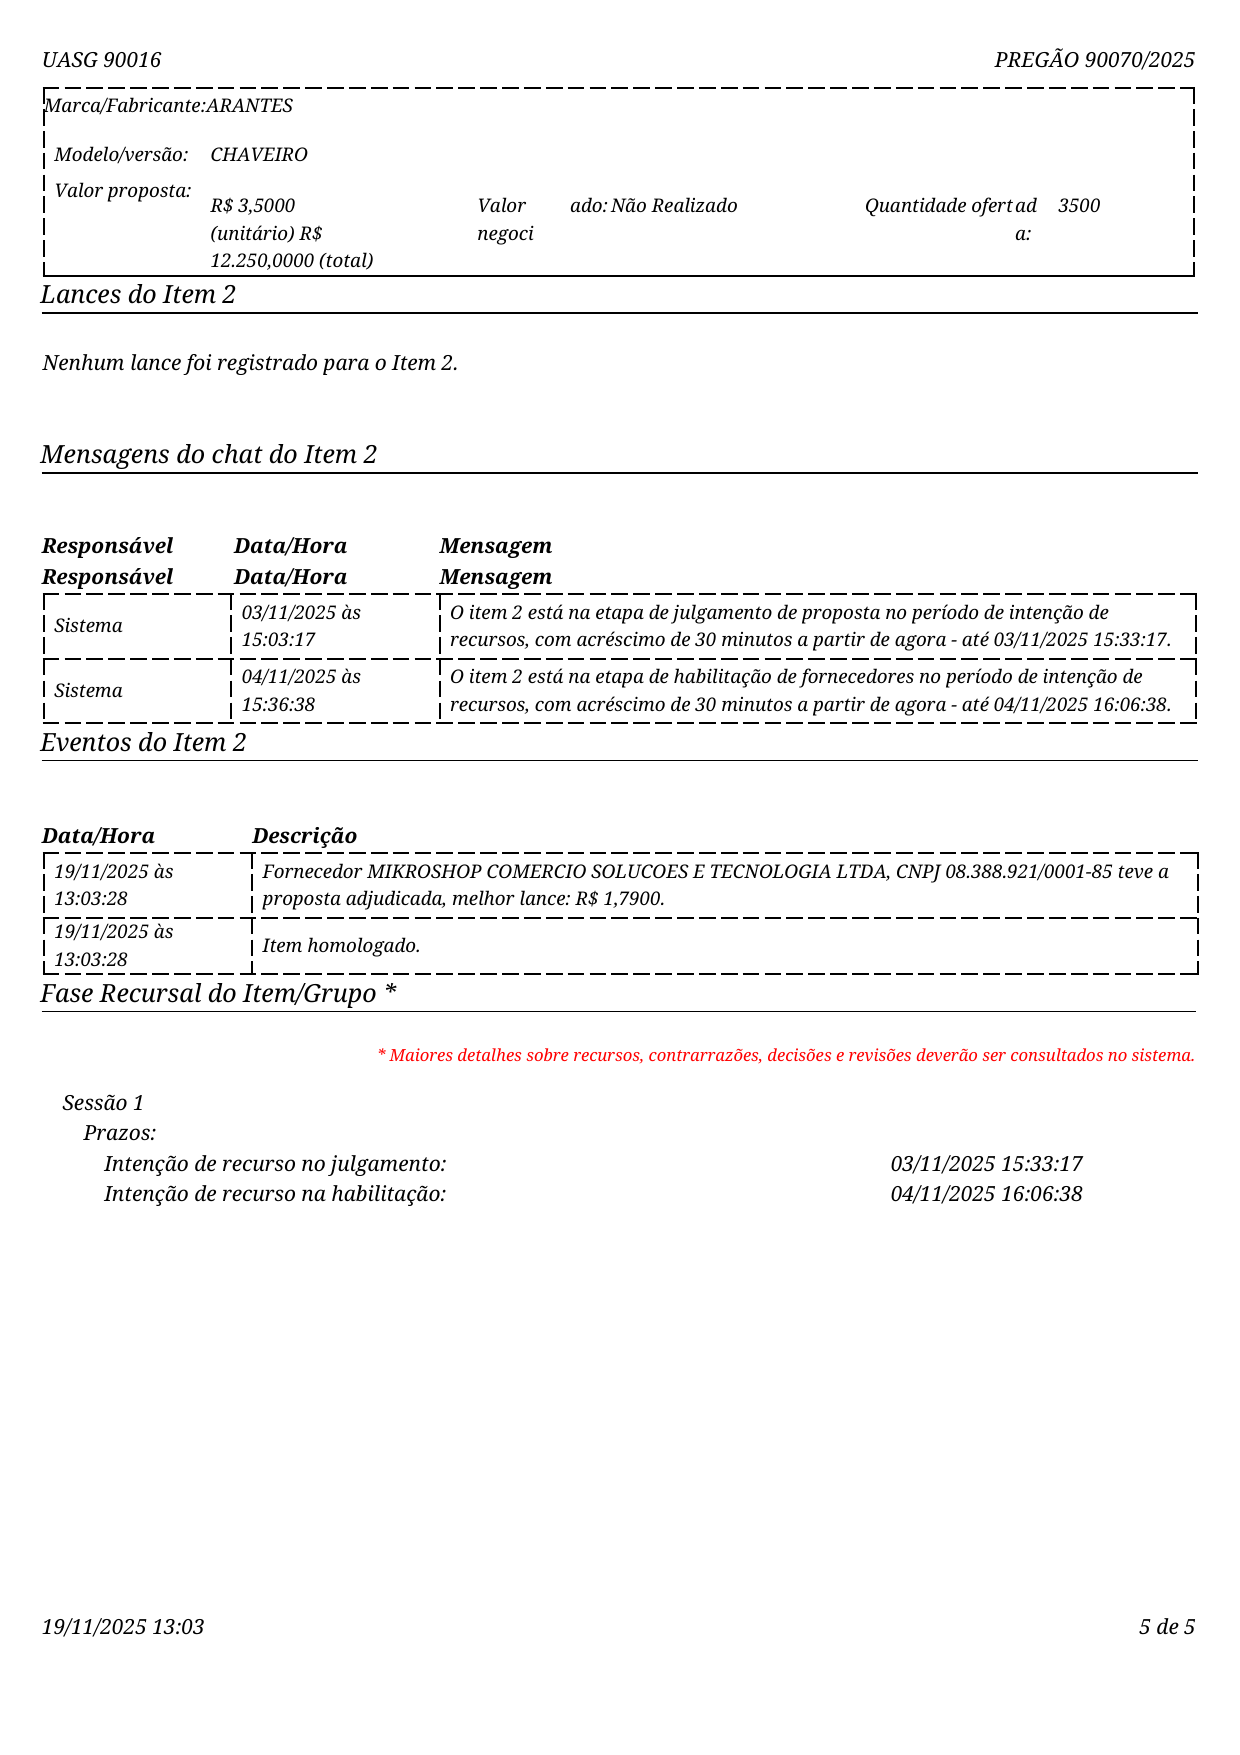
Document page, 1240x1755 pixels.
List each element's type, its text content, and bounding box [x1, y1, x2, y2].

table_cell [450, 188, 477, 274]
table_cell R$ 3,5000 (unitário) R$ 12.250,0000 (total) [199, 188, 450, 274]
table_cell [1017, 87, 1194, 138]
table_cell [450, 139, 477, 188]
text Mensagens do chat do Item 2 [40, 437, 1198, 471]
table_cell ada: [1017, 188, 1048, 274]
text * Maiores detalhes sobre recursos, contrarrazões, decisões e revisões deverão ser consultados no sistema. [42, 1044, 1198, 1067]
table_cell Intenção de recurso no julgamento: [63, 1149, 518, 1179]
table_cell 19/11/2025 às 13:03:28 [44, 917, 252, 973]
table_header [518, 1088, 1085, 1149]
table_cell Item homologado. [252, 917, 1198, 973]
table_cell [1017, 139, 1194, 188]
text Data/Hora Descrição [42, 821, 1198, 850]
table_cell Modelo/versão: Valor proposta: [44, 139, 199, 274]
table_cell O item 2 está na etapa de habilitação de fornecedores no período de intenção de recursos, com acréscimo de 30 minutos a partir de agora - até 04/11/2025 16:06:38. [440, 658, 1196, 722]
text Lances do Item 2 [40, 277, 1198, 311]
text Nenhum lance foi registrado para o Item 2. [42, 348, 1198, 376]
table_header Fornecedor MIKROSHOP COMERCIO SOLUCOES E TECNOLOGIA LTDA, CNPJ 08.388.921/0001-85 teve a proposta adjudicada, melhor lance: R$ 1,7900. [252, 852, 1198, 917]
table_cell 3500 [1048, 188, 1194, 274]
table_cell [844, 87, 1017, 138]
text Eventos do Item 2 [40, 724, 1198, 758]
table_cell [477, 139, 577, 188]
table_header Sessão 1 Prazos: [63, 1088, 518, 1149]
table_cell Valor negoci [477, 188, 577, 274]
table_cell 04/11/2025 às 15:36:38 [231, 658, 439, 722]
table_cell 03/11/2025 15:33:17 [518, 1149, 1085, 1179]
text Responsável Data/Hora Mensagem [42, 562, 1198, 591]
table_header O item 2 está na etapa de julgamento de proposta no período de intenção de recursos, com acréscimo de 30 minutos a partir de agora - até 03/11/2025 15:33:17. [440, 593, 1196, 658]
text Responsável Data/Hora Mensagem [42, 532, 1198, 560]
table_header 19/11/2025 às 13:03:28 [44, 852, 252, 917]
table_cell Quantidade ofert [844, 188, 1017, 274]
table_cell [844, 139, 1017, 188]
text Fase Recursal do Item/Grupo * [40, 975, 1198, 1009]
table_header Sistema [44, 593, 231, 658]
table_cell 04/11/2025 16:06:38 [518, 1179, 1085, 1209]
table_cell [450, 87, 477, 138]
table_cell ado: Não Realizado [577, 188, 844, 274]
table_cell [577, 87, 844, 138]
table_cell Intenção de recurso na habilitação: [63, 1179, 518, 1209]
table_header 03/11/2025 às 15:03:17 [231, 593, 439, 658]
table_cell [477, 87, 577, 138]
table_cell Marca/Fabricante: ARANTES [44, 87, 450, 138]
table_cell CHAVEIRO [199, 139, 450, 188]
table_cell Sistema [44, 658, 231, 722]
table_cell [577, 139, 844, 188]
